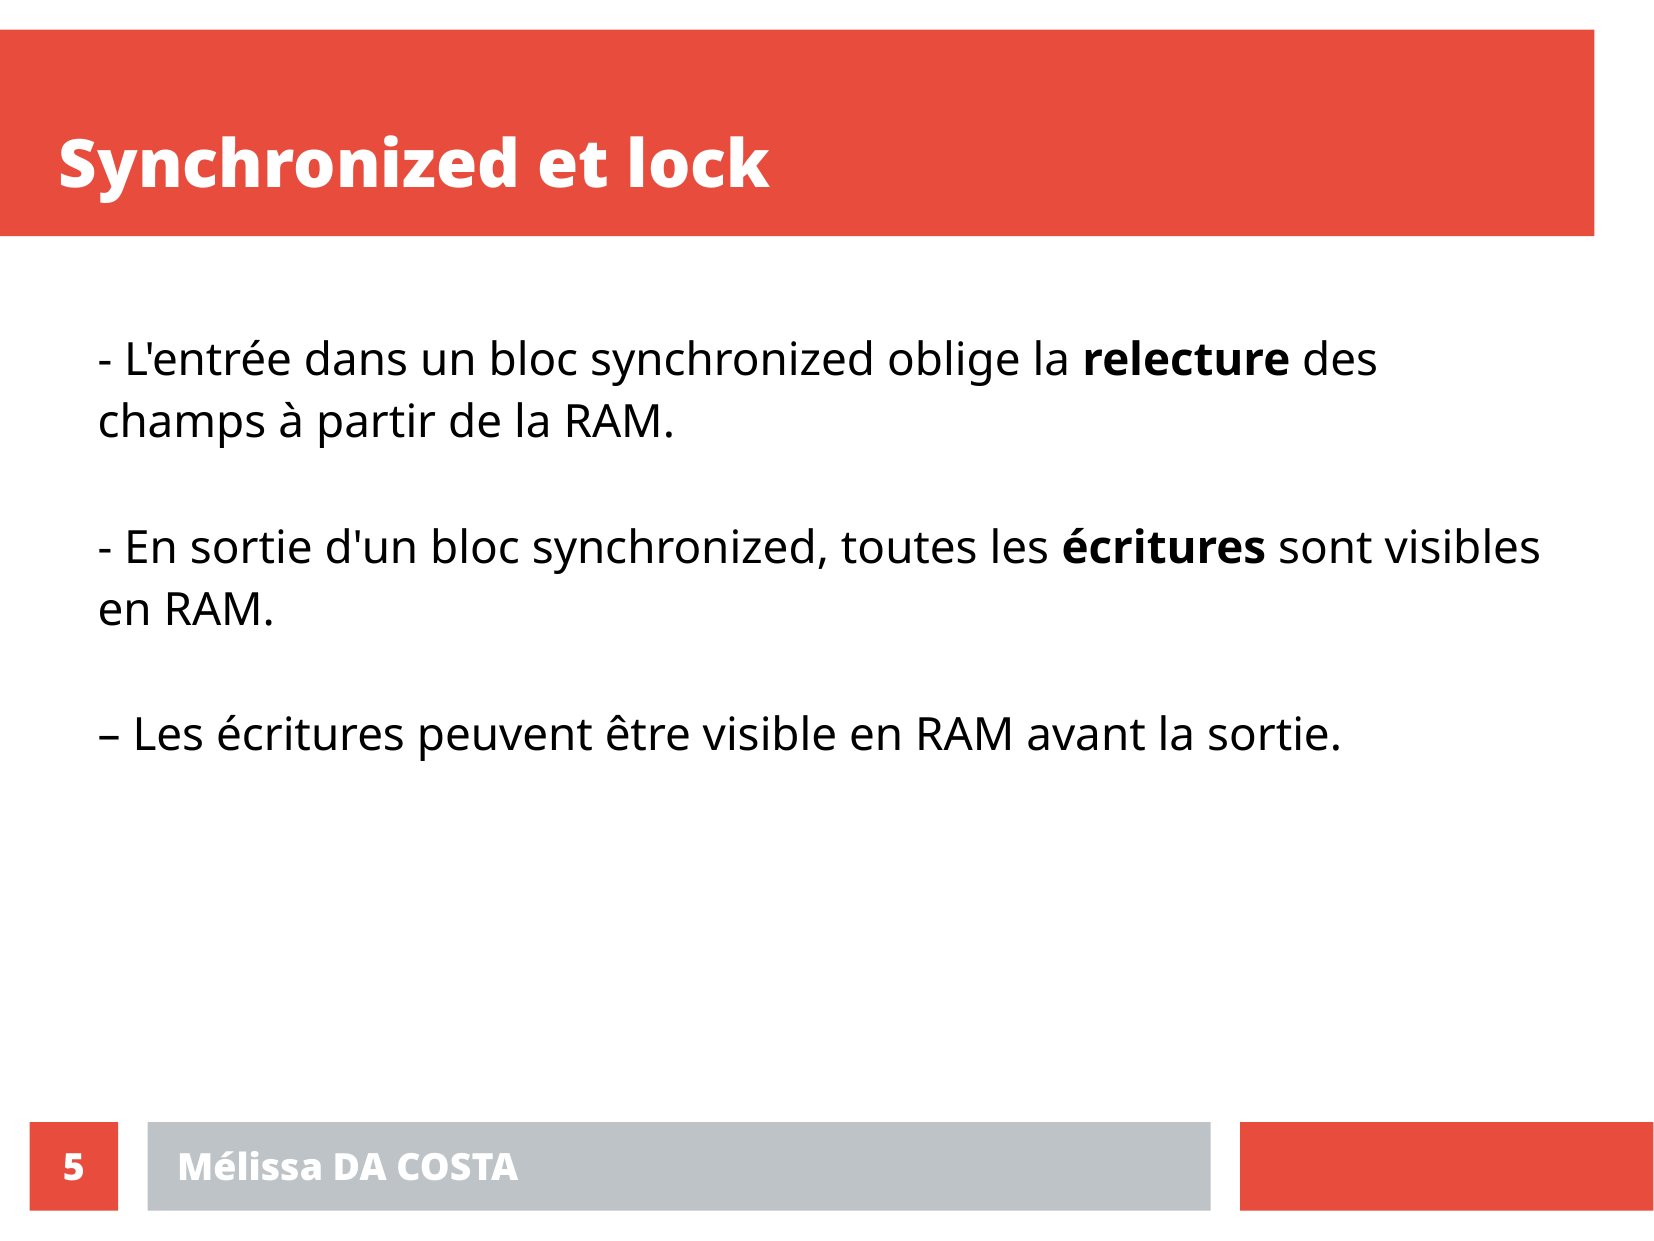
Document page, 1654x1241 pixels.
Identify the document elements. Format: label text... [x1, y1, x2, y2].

text_box - L'entrée dans un bloc synchronized oblige la relecture des champs à partir de la RAM. - En sortie d'un bloc synchronized, toutes les écritures sont visibles en RAM. – Les écritures peuvent être visible en RAM avant la sortie. [82, 319, 1571, 707]
list [460, 295, 1625, 1063]
title Synchronized et lock [59, 59, 1595, 207]
